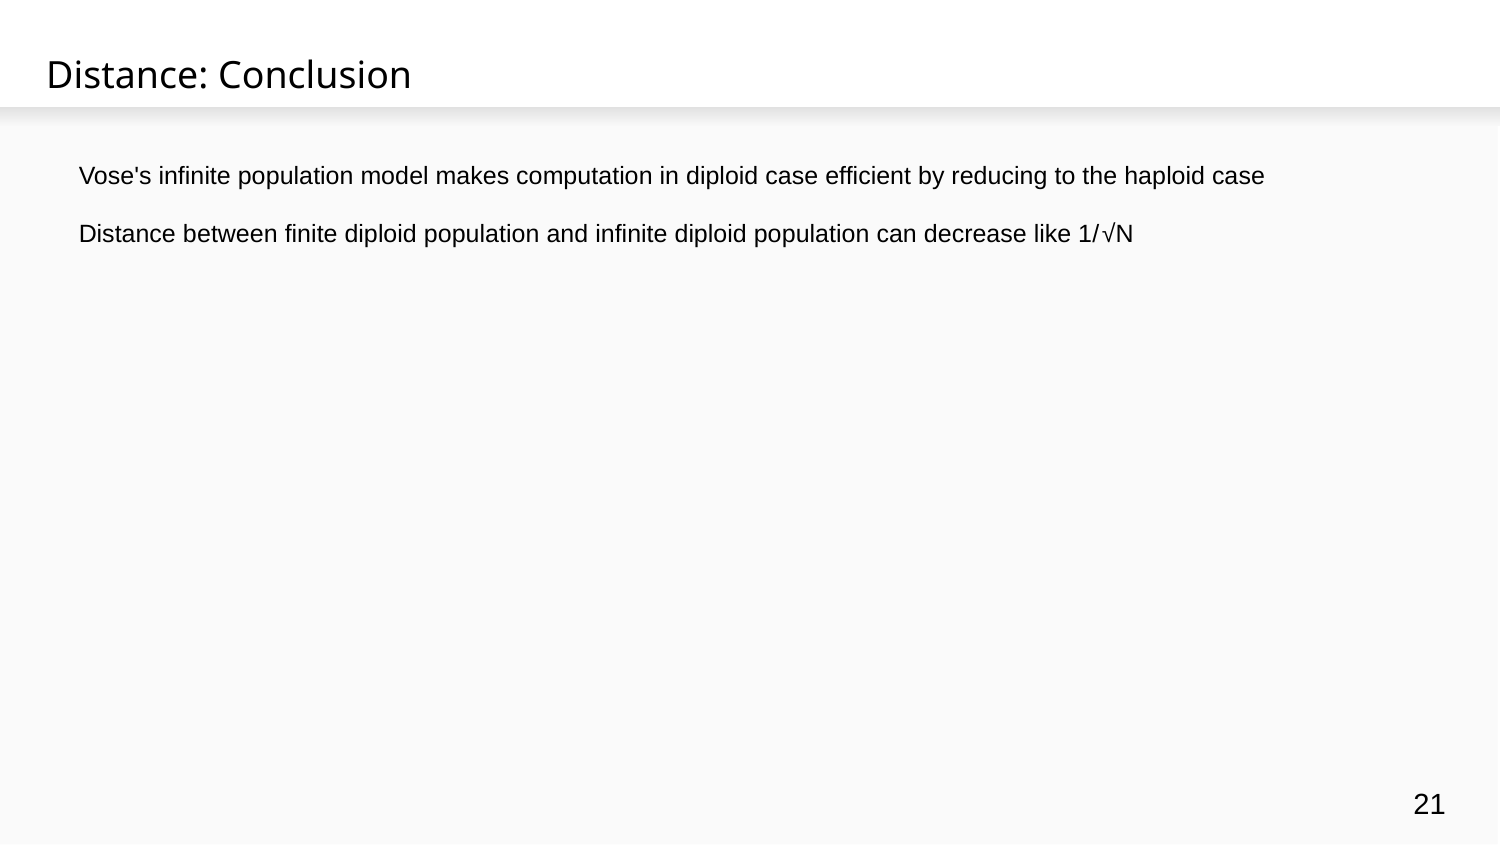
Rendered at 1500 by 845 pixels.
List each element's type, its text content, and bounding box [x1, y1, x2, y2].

title Distance: Conclusion [46, 24, 1495, 124]
text_box Vose's infinite population model makes computation in diploid case efficient by reducing to the haploid case Distance between finite diploid population and infinite diploid population can decrease like 1/√N [28, 154, 1366, 421]
